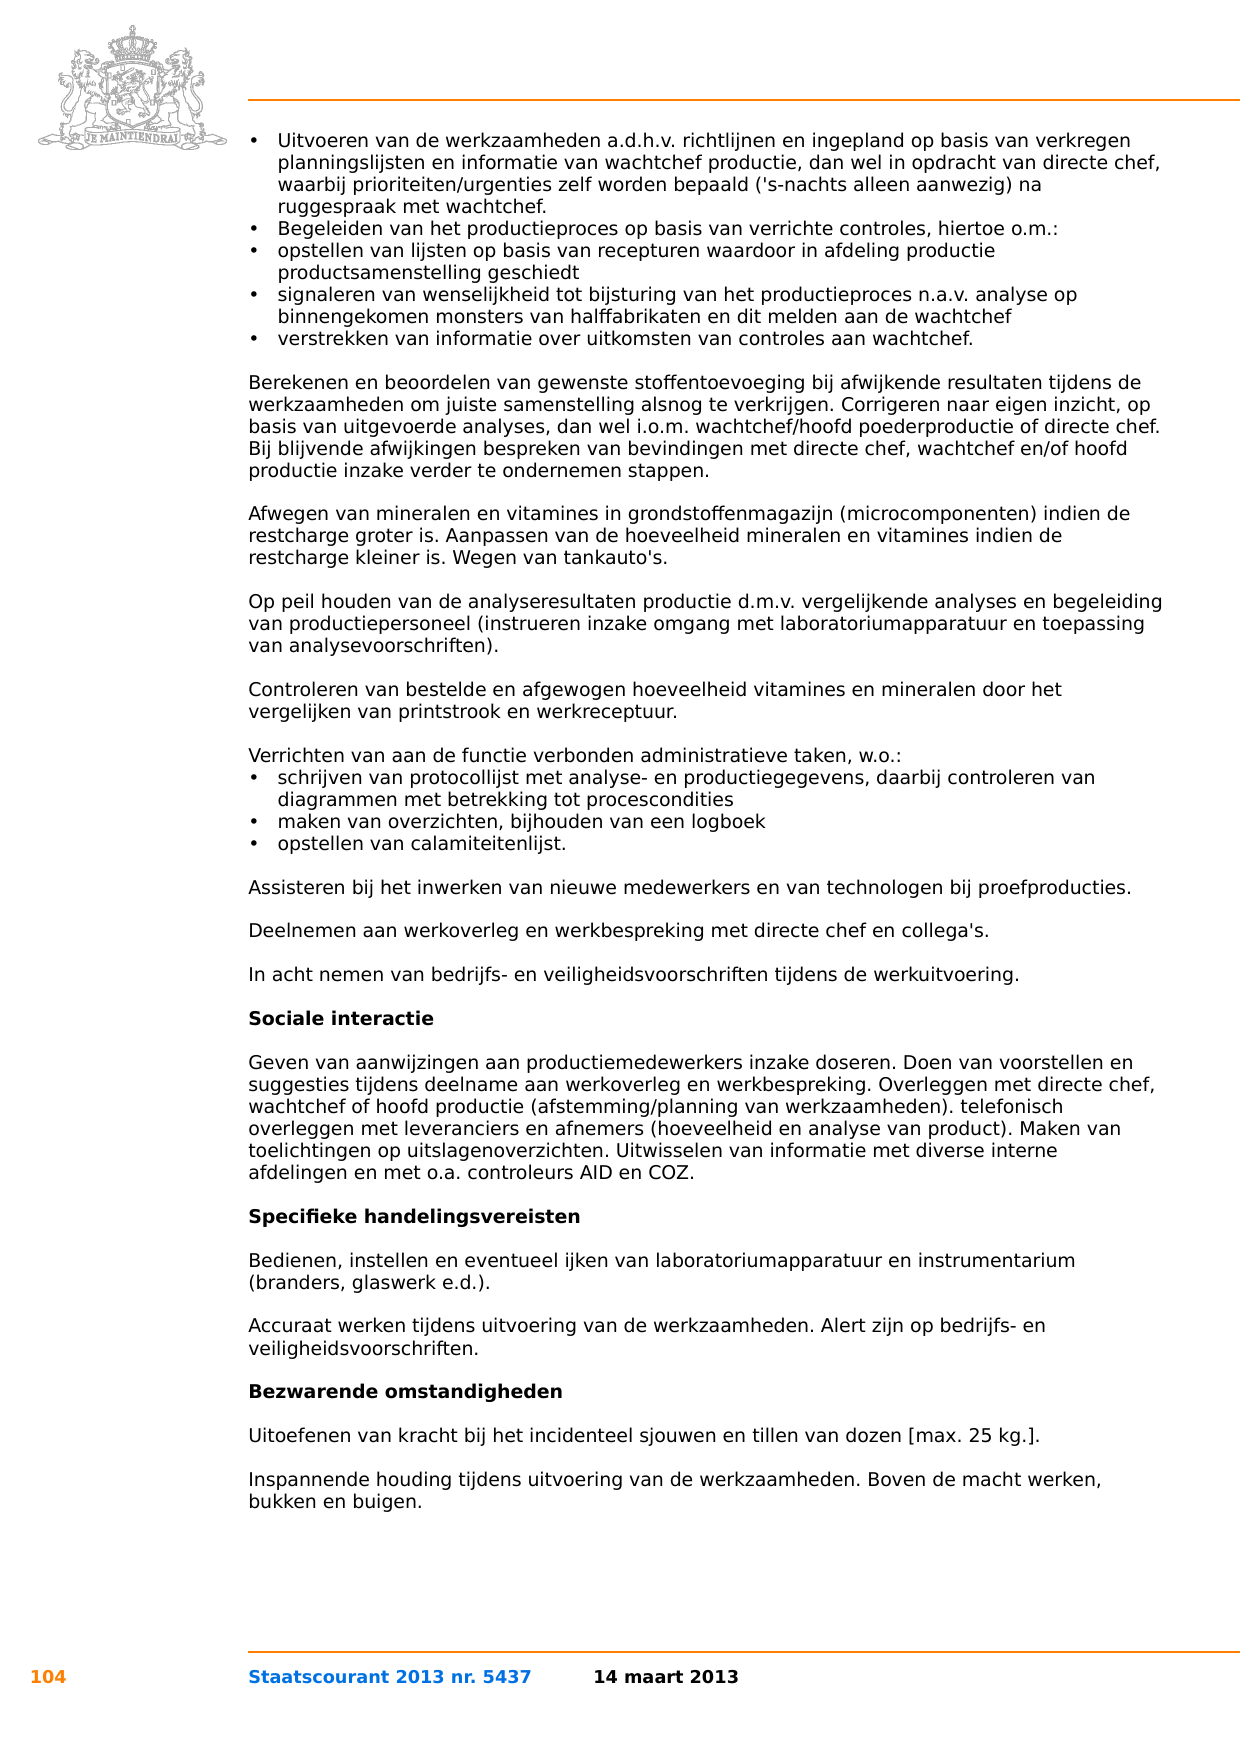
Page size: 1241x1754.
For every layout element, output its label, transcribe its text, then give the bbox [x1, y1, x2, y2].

subtitle Bezwarende omstandigheden [248, 1381, 1163, 1403]
text Inspannende houding tijdens uitvoering van de werkzaamheden. Boven de macht werken, bukken en buigen. [248, 1469, 1163, 1513]
text Berekenen en beoordelen van gewenste stoffentoevoeging bij afwijkende resultaten tijdens de werkzaamheden om juiste samenstelling alsnog te verkrijgen. Corrigeren naar eigen inzicht, op basis van uitgevoerde analyses, dan wel i.o.m. wachtchef/hoofd poederproductie of directe chef. Bij blijvende afwijkingen bespreken van bevindingen met directe chef, wachtchef en/of hoofd productie inzake verder te ondernemen stappen. [248, 372, 1163, 481]
text • signaleren van wenselijkheid tot bijsturing van het productieproces n.a.v. analyse op binnengekomen monsters van halffabrikaten en dit melden aan de wachtchef [248, 284, 1163, 328]
text • verstrekken van informatie over uitkomsten van controles aan wachtchef. [248, 328, 1163, 350]
text • Begeleiden van het productieproces op basis van verrichte controles, hiertoe o.m.: [248, 218, 1163, 240]
text • opstellen van calamiteitenlijst. [248, 833, 1163, 855]
text • schrijven van protocollijst met analyse- en productiegegevens, daarbij controleren van diagrammen met betrekking tot procescondities [248, 767, 1163, 811]
text • opstellen van lijsten op basis van recepturen waardoor in afdeling productie productsamenstelling geschiedt [248, 240, 1163, 284]
text Verrichten van aan de functie verbonden administratieve taken, w.o.: [248, 745, 1163, 767]
text Controleren van bestelde en afgewogen hoeveelheid vitamines en mineralen door het vergelijken van printstrook en werkreceptuur. [248, 679, 1163, 723]
text Op peil houden van de analyseresultaten productie d.m.v. vergelijkende analyses en begeleiding van productiepersoneel (instrueren inzake omgang met laboratoriumapparatuur en toepassing van analysevoorschriften). [248, 591, 1163, 657]
text Geven van aanwijzingen aan productiemedewerkers inzake doseren. Doen van voorstellen en suggesties tijdens deelname aan werkoverleg en werkbespreking. Overleggen met directe chef, wachtchef of hoofd productie (afstemming/planning van werkzaamheden). telefonisch overleggen met leveranciers en afnemers (hoeveelheid en analyse van product). Maken van toelichtingen op uitslagenoverzichten. Uitwisselen van informatie met diverse interne afdelingen en met o.a. controleurs AID en COZ. [248, 1052, 1163, 1184]
text Deelnemen aan werkoverleg en werkbespreking met directe chef en collega's. [248, 920, 1163, 942]
subtitle Sociale interactie [248, 1008, 1163, 1030]
picture [38, 25, 227, 150]
text Assisteren bij het inwerken van nieuwe medewerkers en van technologen bij proefproducties. [248, 877, 1163, 898]
text • maken van overzichten, bijhouden van een logboek [248, 811, 1163, 833]
text Uitoefenen van kracht bij het incidenteel sjouwen en tillen van dozen [max. 25 kg.]. [248, 1425, 1163, 1447]
text • Uitvoeren van de werkzaamheden a.d.h.v. richtlijnen en ingepland op basis van verkregen planningslijsten en informatie van wachtchef productie, dan wel in opdracht van directe chef, waarbij prioriteiten/urgenties zelf worden bepaald ('s-nachts alleen aanwezig) na ruggespraak met wachtchef. [248, 130, 1163, 218]
text Bedienen, instellen en eventueel ijken van laboratoriumapparatuur en instrumentarium (branders, glaswerk e.d.). [248, 1249, 1163, 1293]
text In acht nemen van bedrijfs- en veiligheidsvoorschriften tijdens de werkuitvoering. [248, 964, 1163, 986]
text Afwegen van mineralen en vitamines in grondstoffenmagazijn (microcomponenten) indien de restcharge groter is. Aanpassen van de hoeveelheid mineralen en vitamines indien de restcharge kleiner is. Wegen van tankauto's. [248, 503, 1163, 569]
text Accuraat werken tijdens uitvoering van de werkzaamheden. Alert zijn op bedrijfs- en veiligheidsvoorschriften. [248, 1315, 1163, 1359]
subtitle Specifieke handelingsvereisten [248, 1206, 1163, 1228]
